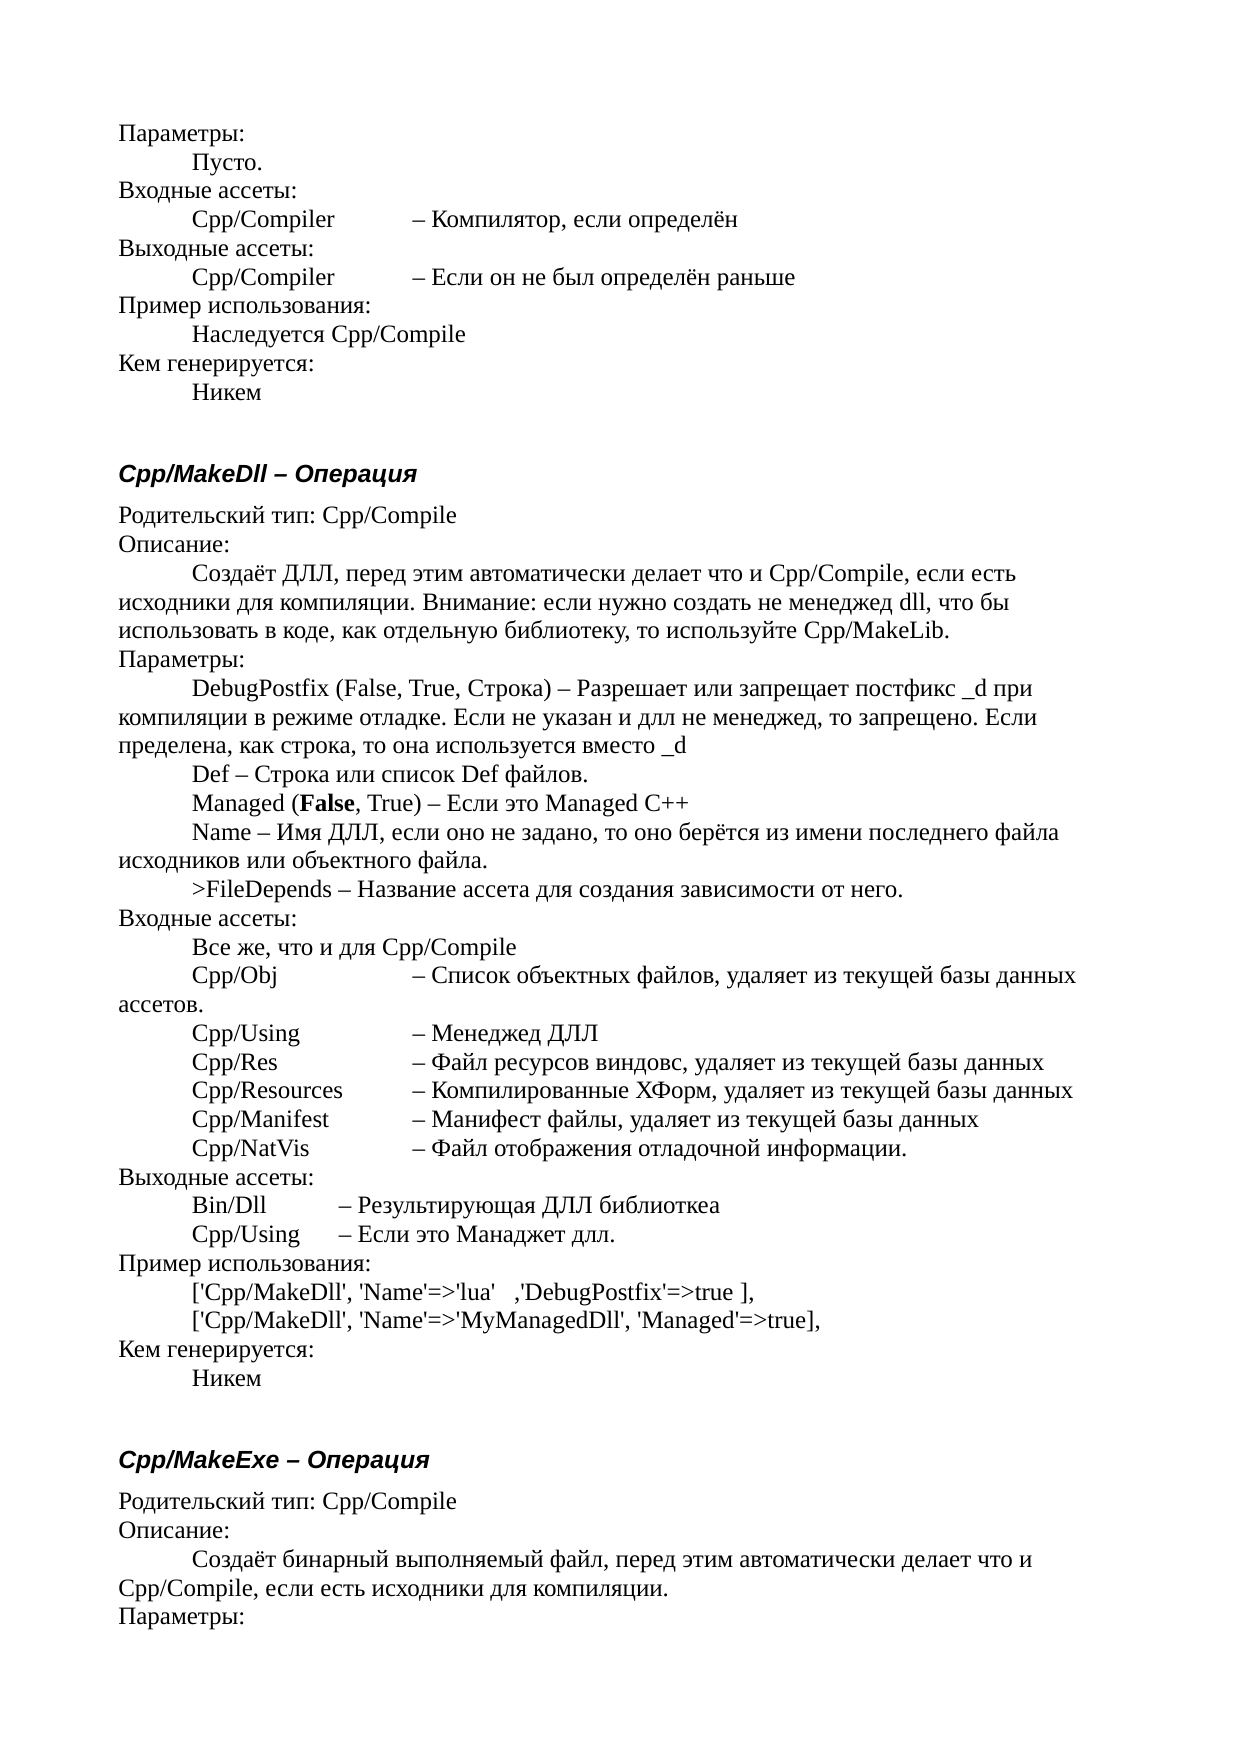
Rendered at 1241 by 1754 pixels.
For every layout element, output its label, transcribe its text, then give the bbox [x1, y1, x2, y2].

text Родительский тип: Cpp/Compile [118, 1486, 1122, 1515]
text Выходные ассеты: [118, 233, 1122, 262]
text Пример использования: [118, 291, 1122, 319]
text Пример использования: [118, 1248, 1122, 1277]
text Cpp/Using – Менеджед ДЛЛ [118, 1018, 1122, 1047]
text Входные ассеты: [118, 903, 1122, 932]
text Наследуется Cpp/Compile [118, 319, 1122, 348]
text ['Cpp/MakeDll', 'Name'=>'lua' ,'DebugPostfix'=>true ], [118, 1277, 1122, 1305]
subtitle Cpp/MakeDll – Операция [118, 459, 1122, 488]
text >FileDepends – Название ассета для создания зависимости от него. [118, 874, 1122, 903]
text Cpp/Using – Если это Манаджет длл. [118, 1219, 1122, 1248]
text Cpp/Compiler – Если он не был определён раньше [118, 262, 1122, 291]
text Описание: [118, 529, 1122, 558]
text Cpp/Manifest – Манифест файлы, удаляет из текущей базы данных [118, 1104, 1122, 1133]
text Cpp/NatVis – Файл отображения отладочной информации. [118, 1133, 1122, 1162]
text Параметры: [118, 644, 1122, 673]
text Описание: [118, 1515, 1122, 1544]
text ['Cpp/MakeDll', 'Name'=>'MyManagedDll', 'Managed'=>true], [118, 1305, 1122, 1334]
text Все же, что и для Cpp/Compile [118, 932, 1122, 960]
text Cpp/Res – Файл ресурсов виндовс, удаляет из текущей базы данных [118, 1047, 1122, 1075]
text Никем [118, 1363, 1122, 1392]
text Кем генерируется: [118, 1334, 1122, 1363]
text Managed (False, True) – Если это Managed С++ [118, 788, 1122, 817]
text Создаёт ДЛЛ, перед этим автоматически делает что и Cpp/Compile, если есть исходники для компиляции. Внимание: если нужно создать не менеджед dll, что бы использовать в коде, как отдельную библиотеку, то используйте Cpp/MakeLib. [118, 558, 1122, 644]
text Входные ассеты: [118, 176, 1122, 204]
text Def – Строка или список Def файлов. [118, 759, 1122, 788]
text Пусто. [118, 147, 1122, 176]
text DebugPostfix (False, True, Строка) – Разрешает или запрещает постфикс _d при компиляции в режиме отладке. Если не указан и длл не менеджед, то запрещено. Если пределена, как строка, то она используется вместо _d [118, 673, 1122, 759]
text Создаёт бинарный выполняемый файл, перед этим автоматически делает что и Cpp/Compile, если есть исходники для компиляции. [118, 1544, 1122, 1601]
text Cpp/Resources – Компилированные ХФорм, удаляет из текущей базы данных [118, 1075, 1122, 1104]
text Родительский тип: Cpp/Compile [118, 500, 1122, 529]
subtitle Cpp/MakeExe – Операция [118, 1445, 1122, 1474]
text Bin/Dll – Результирующая ДЛЛ библиоткеа [118, 1190, 1122, 1219]
text Name – Имя ДЛЛ, если оно не задано, то оно берётся из имени последнего файла исходников или объектного файла. [118, 817, 1122, 874]
text Никем [118, 377, 1122, 406]
text Параметры: [118, 1601, 1122, 1630]
text Cpp/Compiler – Компилятор, если определён [118, 204, 1122, 233]
text Выходные ассеты: [118, 1162, 1122, 1190]
text Cpp/Obj – Список объектных файлов, удаляет из текущей базы данных ассетов. [118, 960, 1122, 1018]
text Кем генерируется: [118, 348, 1122, 377]
text Параметры: [118, 118, 1122, 147]
